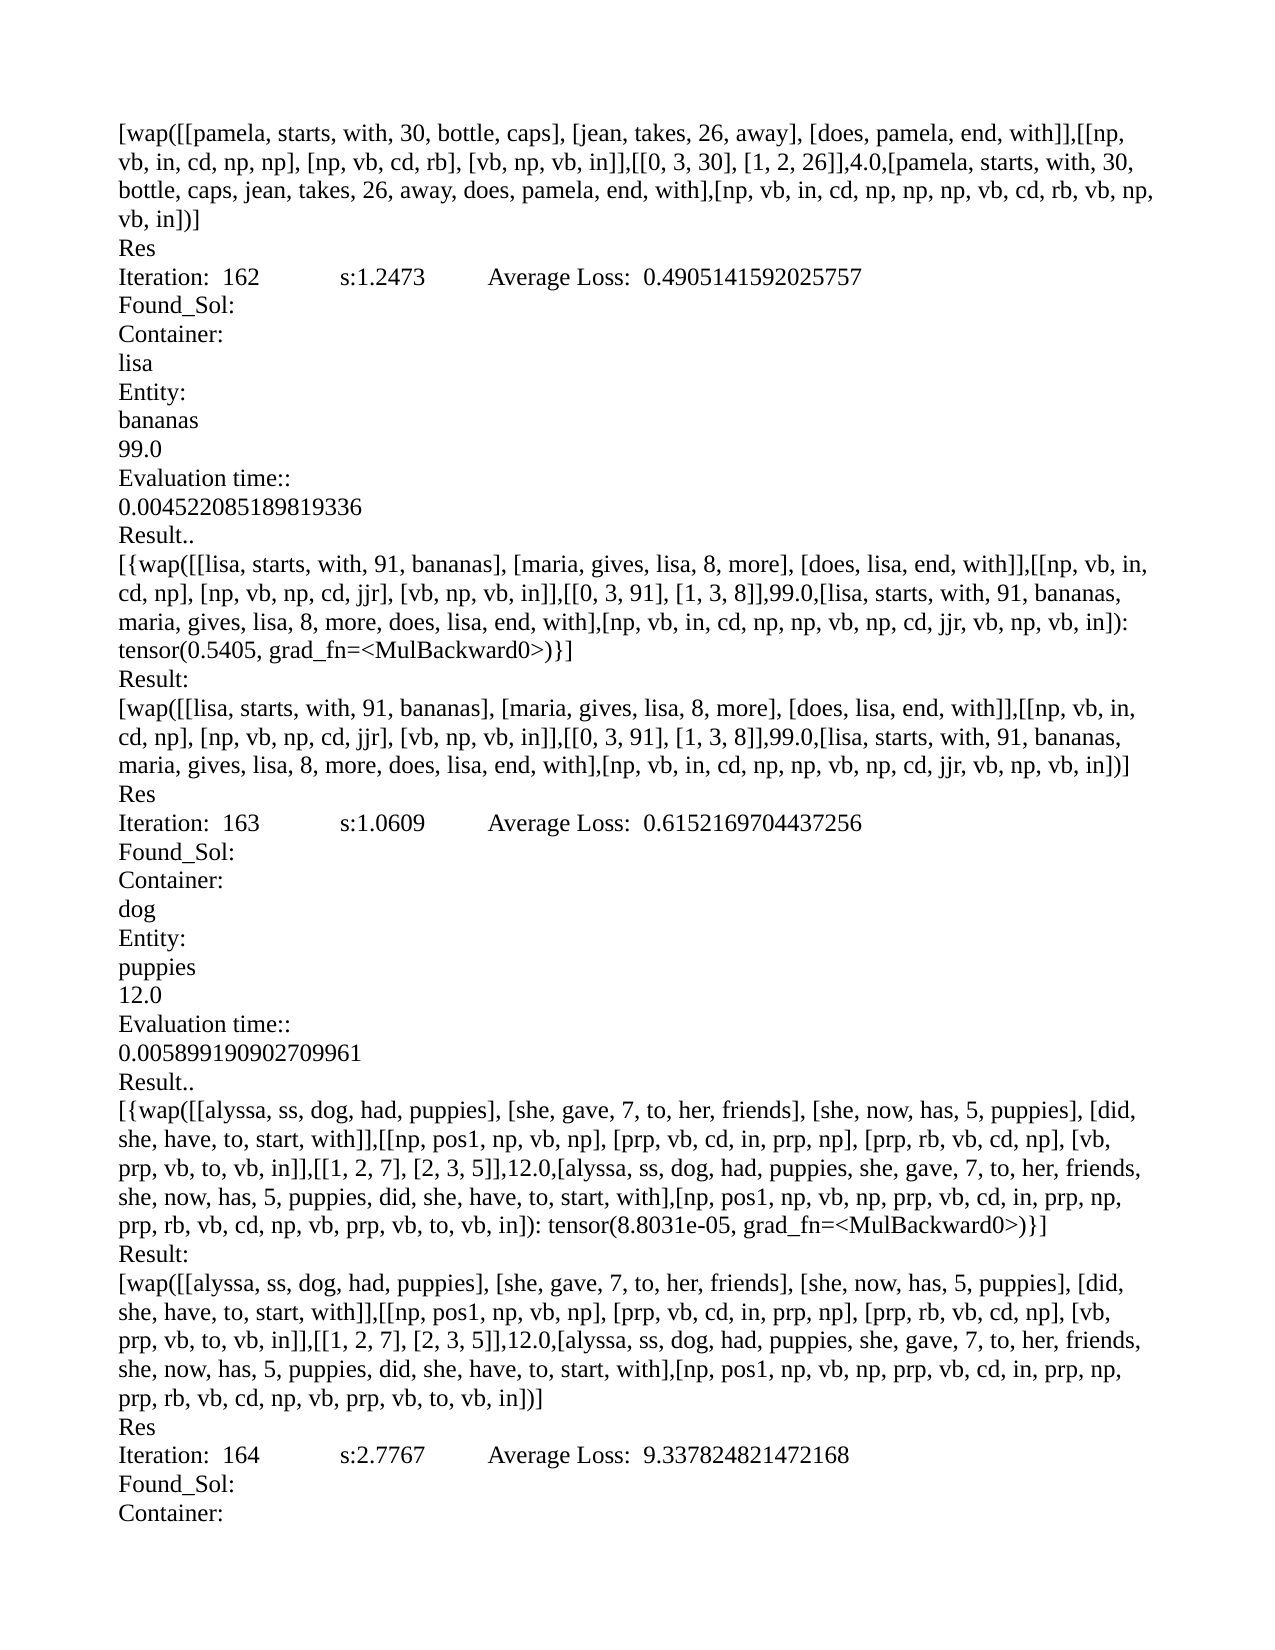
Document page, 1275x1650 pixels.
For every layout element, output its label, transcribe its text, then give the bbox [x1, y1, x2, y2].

text Container: [118, 866, 1157, 894]
text Result.. [118, 521, 1157, 549]
text Found_Sol: [118, 291, 1157, 319]
text [wap([[alyssa, ss, dog, had, puppies], [she, gave, 7, to, her, friends], [she, now, has, 5, puppies], [did, she, have, to, start, with]],[[np, pos1, np, vb, np], [prp, vb, cd, in, prp, np], [prp, rb, vb, cd, np], [vb, prp, vb, to, vb, in]],[[1, 2, 7], [2, 3, 5]],12.0,[alyssa, ss, dog, had, puppies, she, gave, 7, to, her, friends, she, now, has, 5, puppies, did, she, have, to, start, with],[np, pos1, np, vb, np, prp, vb, cd, in, prp, np, prp, rb, vb, cd, np, vb, prp, vb, to, vb, in])] [118, 1268, 1157, 1412]
text [{wap([[alyssa, ss, dog, had, puppies], [she, gave, 7, to, her, friends], [she, now, has, 5, puppies], [did, she, have, to, start, with]],[[np, pos1, np, vb, np], [prp, vb, cd, in, prp, np], [prp, rb, vb, cd, np], [vb, prp, vb, to, vb, in]],[[1, 2, 7], [2, 3, 5]],12.0,[alyssa, ss, dog, had, puppies, she, gave, 7, to, her, friends, she, now, has, 5, puppies, did, she, have, to, start, with],[np, pos1, np, vb, np, prp, vb, cd, in, prp, np, prp, rb, vb, cd, np, vb, prp, vb, to, vb, in]): tensor(8.8031e-05, grad_fn=<MulBackward0>)}] [118, 1096, 1157, 1239]
text [wap([[pamela, starts, with, 30, bottle, caps], [jean, takes, 26, away], [does, pamela, end, with]],[[np, vb, in, cd, np, np], [np, vb, cd, rb], [vb, np, vb, in]],[[0, 3, 30], [1, 2, 26]],4.0,[pamela, starts, with, 30, bottle, caps, jean, takes, 26, away, does, pamela, end, with],[np, vb, in, cd, np, np, np, vb, cd, rb, vb, np, vb, in])] [118, 118, 1157, 233]
text dog [118, 894, 1157, 923]
text Res [118, 1412, 1157, 1441]
text Result.. [118, 1067, 1157, 1096]
text bananas [118, 406, 1157, 434]
text 99.0 [118, 434, 1157, 463]
text Iteration: 162 s:1.2473 Average Loss: 0.4905141592025757 [118, 262, 1157, 291]
text puppies [118, 952, 1157, 981]
text 0.004522085189819336 [118, 492, 1157, 521]
text Entity: [118, 923, 1157, 952]
text Iteration: 163 s:1.0609 Average Loss: 0.6152169704437256 [118, 808, 1157, 837]
text Iteration: 164 s:2.7767 Average Loss: 9.337824821472168 [118, 1441, 1157, 1469]
text Res [118, 779, 1157, 808]
text Result: [118, 1239, 1157, 1268]
text Entity: [118, 377, 1157, 406]
text Result: [118, 664, 1157, 693]
text Evaluation time:: [118, 463, 1157, 492]
text Found_Sol: [118, 1469, 1157, 1498]
text 0.005899190902709961 [118, 1038, 1157, 1067]
text 12.0 [118, 981, 1157, 1009]
text Container: [118, 319, 1157, 348]
text [{wap([[lisa, starts, with, 91, bananas], [maria, gives, lisa, 8, more], [does, lisa, end, with]],[[np, vb, in, cd, np], [np, vb, np, cd, jjr], [vb, np, vb, in]],[[0, 3, 91], [1, 3, 8]],99.0,[lisa, starts, with, 91, bananas, maria, gives, lisa, 8, more, does, lisa, end, with],[np, vb, in, cd, np, np, vb, np, cd, jjr, vb, np, vb, in]): tensor(0.5405, grad_fn=<MulBackward0>)}] [118, 549, 1157, 664]
text Container: [118, 1498, 1157, 1527]
text lisa [118, 348, 1157, 377]
text [wap([[lisa, starts, with, 91, bananas], [maria, gives, lisa, 8, more], [does, lisa, end, with]],[[np, vb, in, cd, np], [np, vb, np, cd, jjr], [vb, np, vb, in]],[[0, 3, 91], [1, 3, 8]],99.0,[lisa, starts, with, 91, bananas, maria, gives, lisa, 8, more, does, lisa, end, with],[np, vb, in, cd, np, np, vb, np, cd, jjr, vb, np, vb, in])] [118, 693, 1157, 779]
text Res [118, 233, 1157, 262]
text Found_Sol: [118, 837, 1157, 866]
text Evaluation time:: [118, 1009, 1157, 1038]
